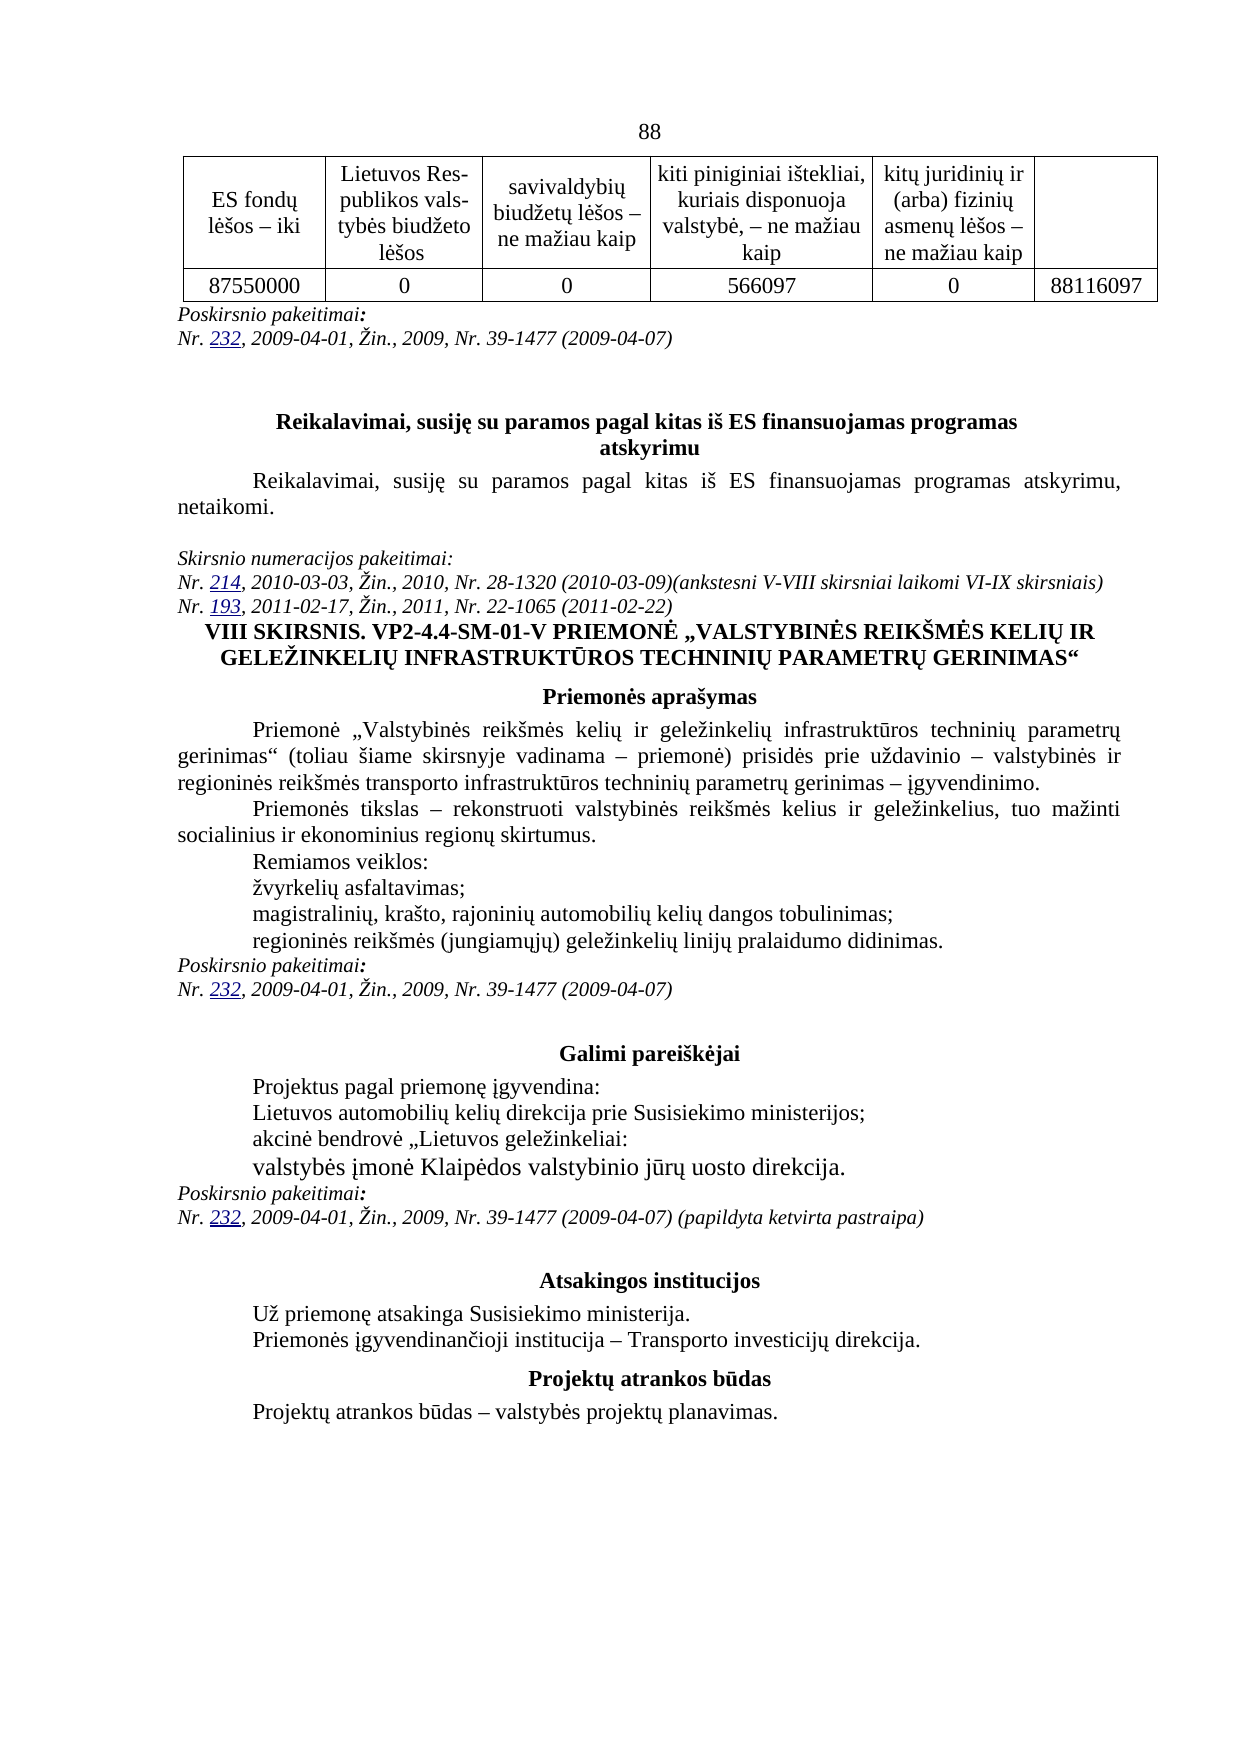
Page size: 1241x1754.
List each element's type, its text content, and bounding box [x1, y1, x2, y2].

text Reikalavimai, susiję su paramos pagal kitas iš ES finansuojamas programas atskyrimu, netaikomi. [177, 467, 1122, 519]
table_cell 88116097 [1035, 269, 1157, 301]
text Skirsnio numeracijos pakeitimai: [177, 546, 1122, 570]
text Nr. 214, 2010-03-03, Žin., 2010, Nr. 28-1320 (2010-03-09)(ankstesni V-VIII skirsniai laikomi VI-IX skirsniais) [177, 570, 1122, 594]
table_cell kiti piniginiai ištekliai, kuriais disponuoja valstybė, – ne mažiau kaip [651, 157, 872, 268]
subtitle Poskirsnio pakeitimai: [177, 302, 1122, 326]
text Atsakingos institucijos [177, 1267, 1122, 1294]
table_header [1035, 157, 1157, 268]
text Priemonės tikslas – rekonstruoti valstybinės reikšmės kelius ir geležinkelius, tuo mažinti socialinius ir ekonominius regionų skirtumus. [177, 795, 1122, 848]
text regioninės reikšmės (jungiamųjų) geležinkelių linijų pralaidumo didinimas. [177, 927, 1122, 953]
text magistralinių, krašto, rajoninių automobilių kelių dangos tobulinimas; [177, 900, 1122, 927]
text Lietuvos automobilių kelių direkcija prie Susisiekimo ministerijos; [177, 1099, 1122, 1125]
table_cell 0 [326, 269, 482, 301]
table_cell savivaldybių biudžetų lėšos – ne mažiau kaip [483, 157, 650, 268]
table_cell 0 [873, 269, 1034, 301]
table_cell 87550000 [184, 269, 325, 301]
text akcinė bendrovė „Lietuvos geležinkeliai: [177, 1125, 1122, 1152]
text Priemonė „Valstybinės reikšmės kelių ir geležinkelių infrastruktūros techninių parametrų gerinimas“ (toliau šiame skirsnyje vadinama – priemonė) prisidės prie uždavinio – valstybinės ir regioninės reikšmės transporto infrastruktūros techninių parametrų gerinimas – įgyvendinimo. [177, 716, 1122, 795]
text Nr. 193, 2011-02-17, Žin., 2011, Nr. 22-1065 (2011-02-22) [177, 594, 1122, 618]
text valstybės įmonė Klaipėdos valstybinio jūrų uosto direkcija. [177, 1152, 1122, 1181]
text Nr. 232, 2009-04-01, Žin., 2009, Nr. 39-1477 (2009-04-07) (papildyta ketvirta pastraipa) [177, 1204, 1122, 1229]
table_cell ES fondų lėšos – iki [184, 157, 325, 268]
text Nr. 232, 2009-04-01, Žin., 2009, Nr. 39-1477 (2009-04-07) [177, 977, 1122, 1001]
table_cell Lietuvos Res­publikos vals­tybės biudžeto lėšos [326, 157, 482, 268]
subtitle VIII SKIRSNIS. VP2-4.4-SM-01-V priemonė „VALSTYBINĖS REIKŠMĖS KELIŲ IR GELEŽINKELIŲ INFRASTRUKTŪROS TECHNINIŲ PARAMETRŲ GERINIMAS“ [177, 618, 1122, 671]
text Reikalavimai, susiję su paramos pagal kitas iš ES finansuojamas programas atskyrimu [177, 408, 1122, 461]
text Projektus pagal priemonę įgyvendina: [177, 1073, 1122, 1099]
text Priemonės įgyvendinančioji institucija – Transporto investicijų direkcija. [177, 1326, 1122, 1353]
text Priemonės aprašymas [177, 683, 1122, 710]
text žvyrkelių asfaltavimas; [177, 874, 1122, 900]
text Galimi pareiškėjai [177, 1040, 1122, 1066]
table_cell 0 [483, 269, 650, 301]
text Projektų atrankos būdas – valstybės projektų planavimas. [177, 1398, 1122, 1424]
table_cell kitų juridinių ir (arba) fizinių asmenų lėšos – ne mažiau kaip [873, 157, 1034, 268]
text Remiamos veiklos: [177, 848, 1122, 874]
subtitle Poskirsnio pakeitimai: [177, 1181, 1122, 1204]
subtitle Poskirsnio pakeitimai: [177, 953, 1122, 977]
text Nr. 232, 2009-04-01, Žin., 2009, Nr. 39-1477 (2009-04-07) [177, 326, 1122, 350]
text Už priemonę atsakinga Susisiekimo ministerija. [177, 1300, 1122, 1326]
table_cell 566097 [651, 269, 872, 301]
text Projektų atrankos būdas [177, 1365, 1122, 1392]
